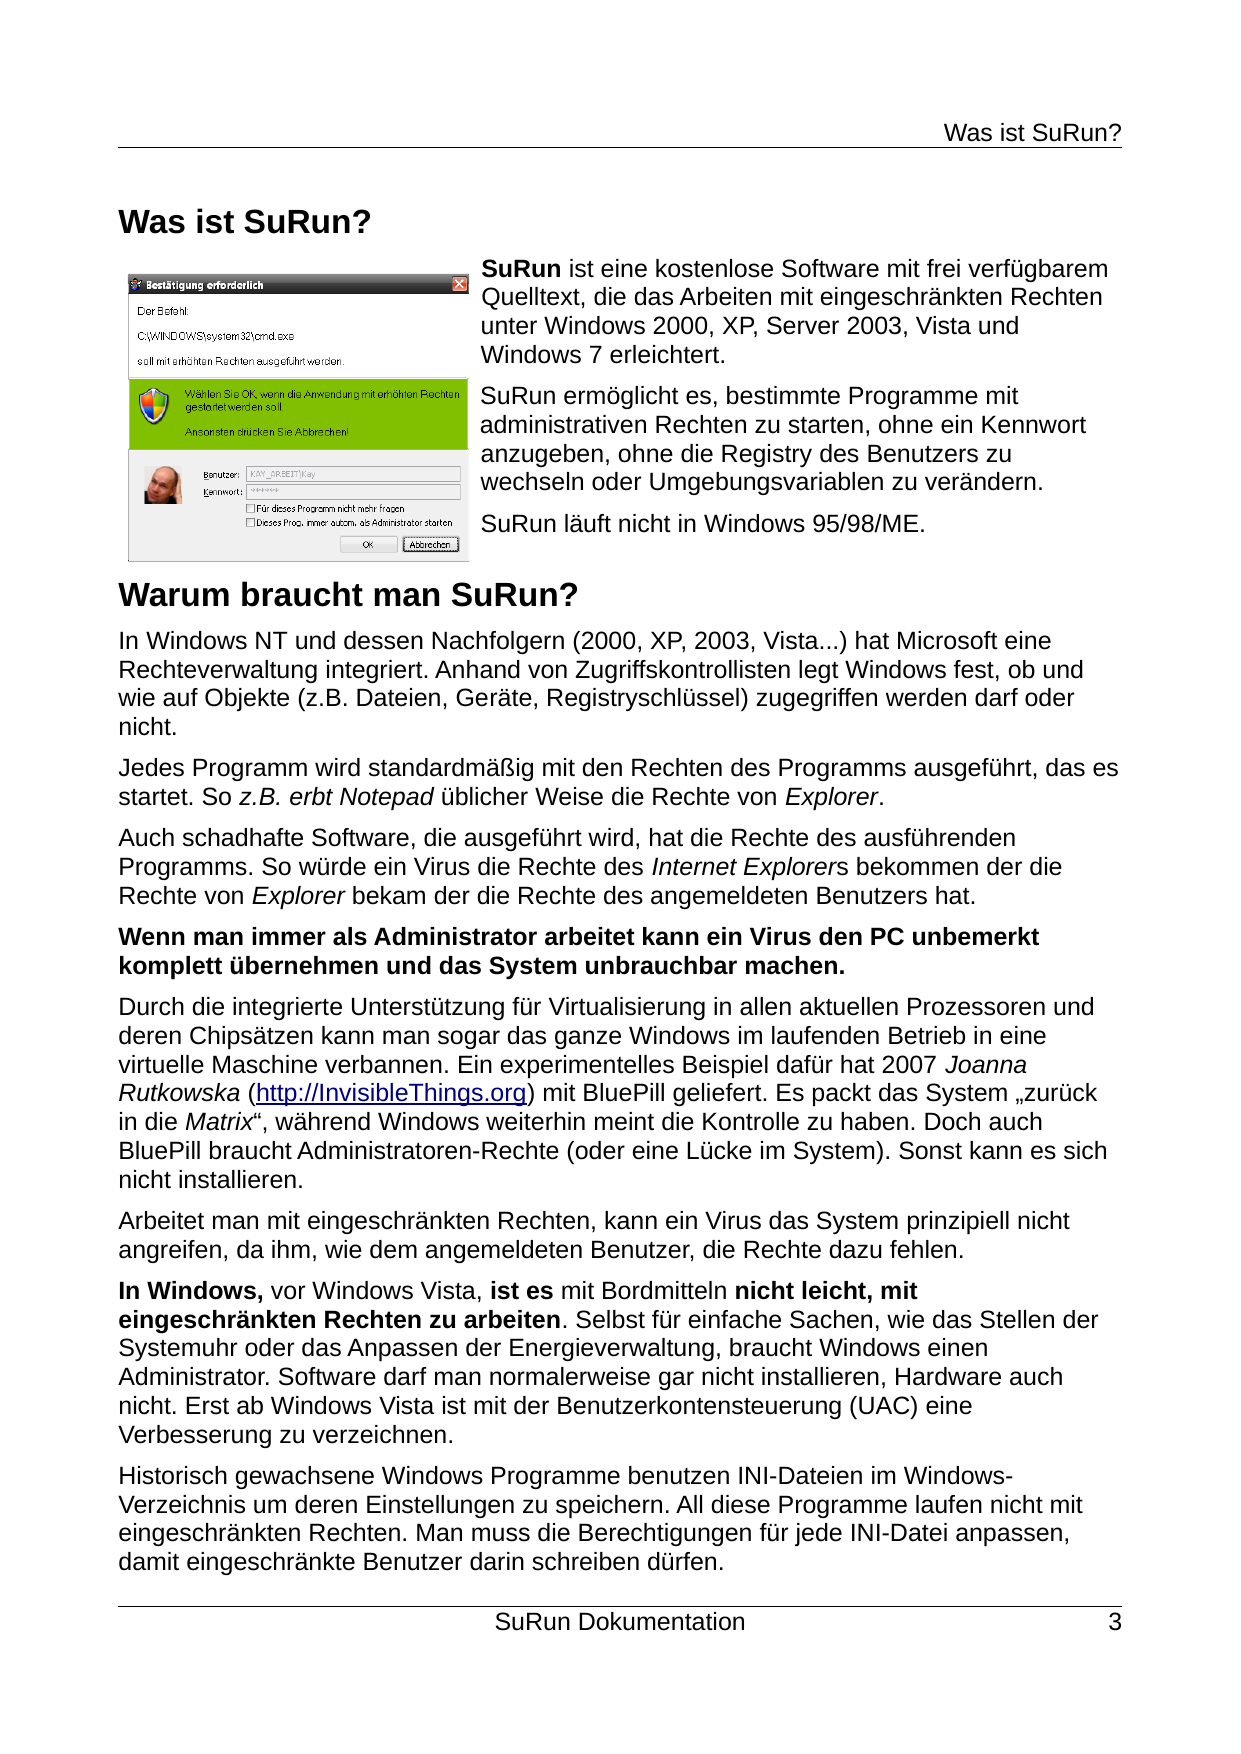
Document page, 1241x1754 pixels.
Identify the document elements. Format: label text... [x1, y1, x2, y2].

text Arbeitet man mit eingeschränkten Rechten, kann ein Virus das System prinzipiell nicht angreifen, da ihm, wie dem angemeldeten Benutzer, die Rechte dazu fehlen. [118, 1206, 1122, 1263]
text SuRun ist eine kostenlose Software mit frei verfügbarem Quelltext, die das Arbeiten mit eingeschränkten Rechten unter Windows 2000, XP, Server 2003, Vista und Windows 7 erleichtert. [118, 253, 1122, 368]
text In Windows, vor Windows Vista, ist es mit Bordmitteln nicht leicht, mit eingeschränkten Rechten zu arbeiten. Selbst für einfache Sachen, wie das Stellen der Systemuhr oder das Anpassen der Energieverwaltung, braucht Windows einen Administrator. Software darf man normalerweise gar nicht installieren, Hardware auch nicht. Erst ab Windows Vista ist mit der Benutzerkontensteuerung (UAC) eine Verbesserung zu verzeichnen. [118, 1276, 1122, 1448]
subtitle Was ist SuRun? [118, 202, 1122, 241]
subtitle Warum braucht man SuRun? [118, 575, 1122, 613]
text Wenn man immer als Administrator arbeitet kann ein Virus den PC unbemerkt komplett übernehmen und das System unbrauchbar machen. [118, 922, 1122, 980]
text SuRun läuft nicht in Windows 95/98/ME. [469, 508, 1122, 537]
text In Windows NT und dessen Nachfolgern (2000, XP, 2003, Vista...) hat Microsoft eine Rechteverwaltung integriert. Anhand von Zugriffskontrollisten legt Windows fest, ob und wie auf Objekte (z.B. Dateien, Geräte, Registryschlüssel) zugegriffen werden darf oder nicht. [118, 626, 1122, 741]
picture [127, 273, 470, 562]
text Historisch gewachsene Windows Programme benutzen INI-Dateien im Windows-Verzeichnis um deren Einstellungen zu speichern. All diese Programme laufen nicht mit eingeschränkten Rechten. Man muss die Berechtigungen für jede INI-Datei anpassen, damit eingeschränkte Benutzer darin schreiben dürfen. [118, 1461, 1122, 1576]
text Durch die integrierte Unterstützung für Virtualisierung in allen aktuellen Prozessoren und deren Chipsätzen kann man sogar das ganze Windows im laufenden Betrieb in eine virtuelle Maschine verbannen. Ein experimentelles Beispiel dafür hat 2007 Joanna Rutkowska (http://InvisibleThings.org) mit BluePill geliefert. Es packt das System „zurück in die Matrix“, während Windows weiterhin meint die Kontrolle zu haben. Doch auch BluePill braucht Administratoren-Rechte (oder eine Lücke im System). Sonst kann es sich nicht installieren. [118, 992, 1122, 1193]
text Auch schadhafte Software, die ausgeführt wird, hat die Rechte des ausführenden Programms. So würde ein Virus die Rechte des Internet Explorers bekommen der die Rechte von Explorer bekam der die Rechte des angemeldeten Benutzers hat. [118, 823, 1122, 910]
text Jedes Programm wird standardmäßig mit den Rechten des Programms ausgeführt, das es startet. So z.B. erbt Notepad üblicher Weise die Rechte von Explorer. [118, 753, 1122, 811]
text SuRun ermöglicht es, bestimmte Programme mit administrativen Rechten zu starten, ohne ein Kennwort anzugeben, ohne die Registry des Benutzers zu wechseln oder Umgebungsvariablen zu verändern. [468, 381, 1122, 496]
